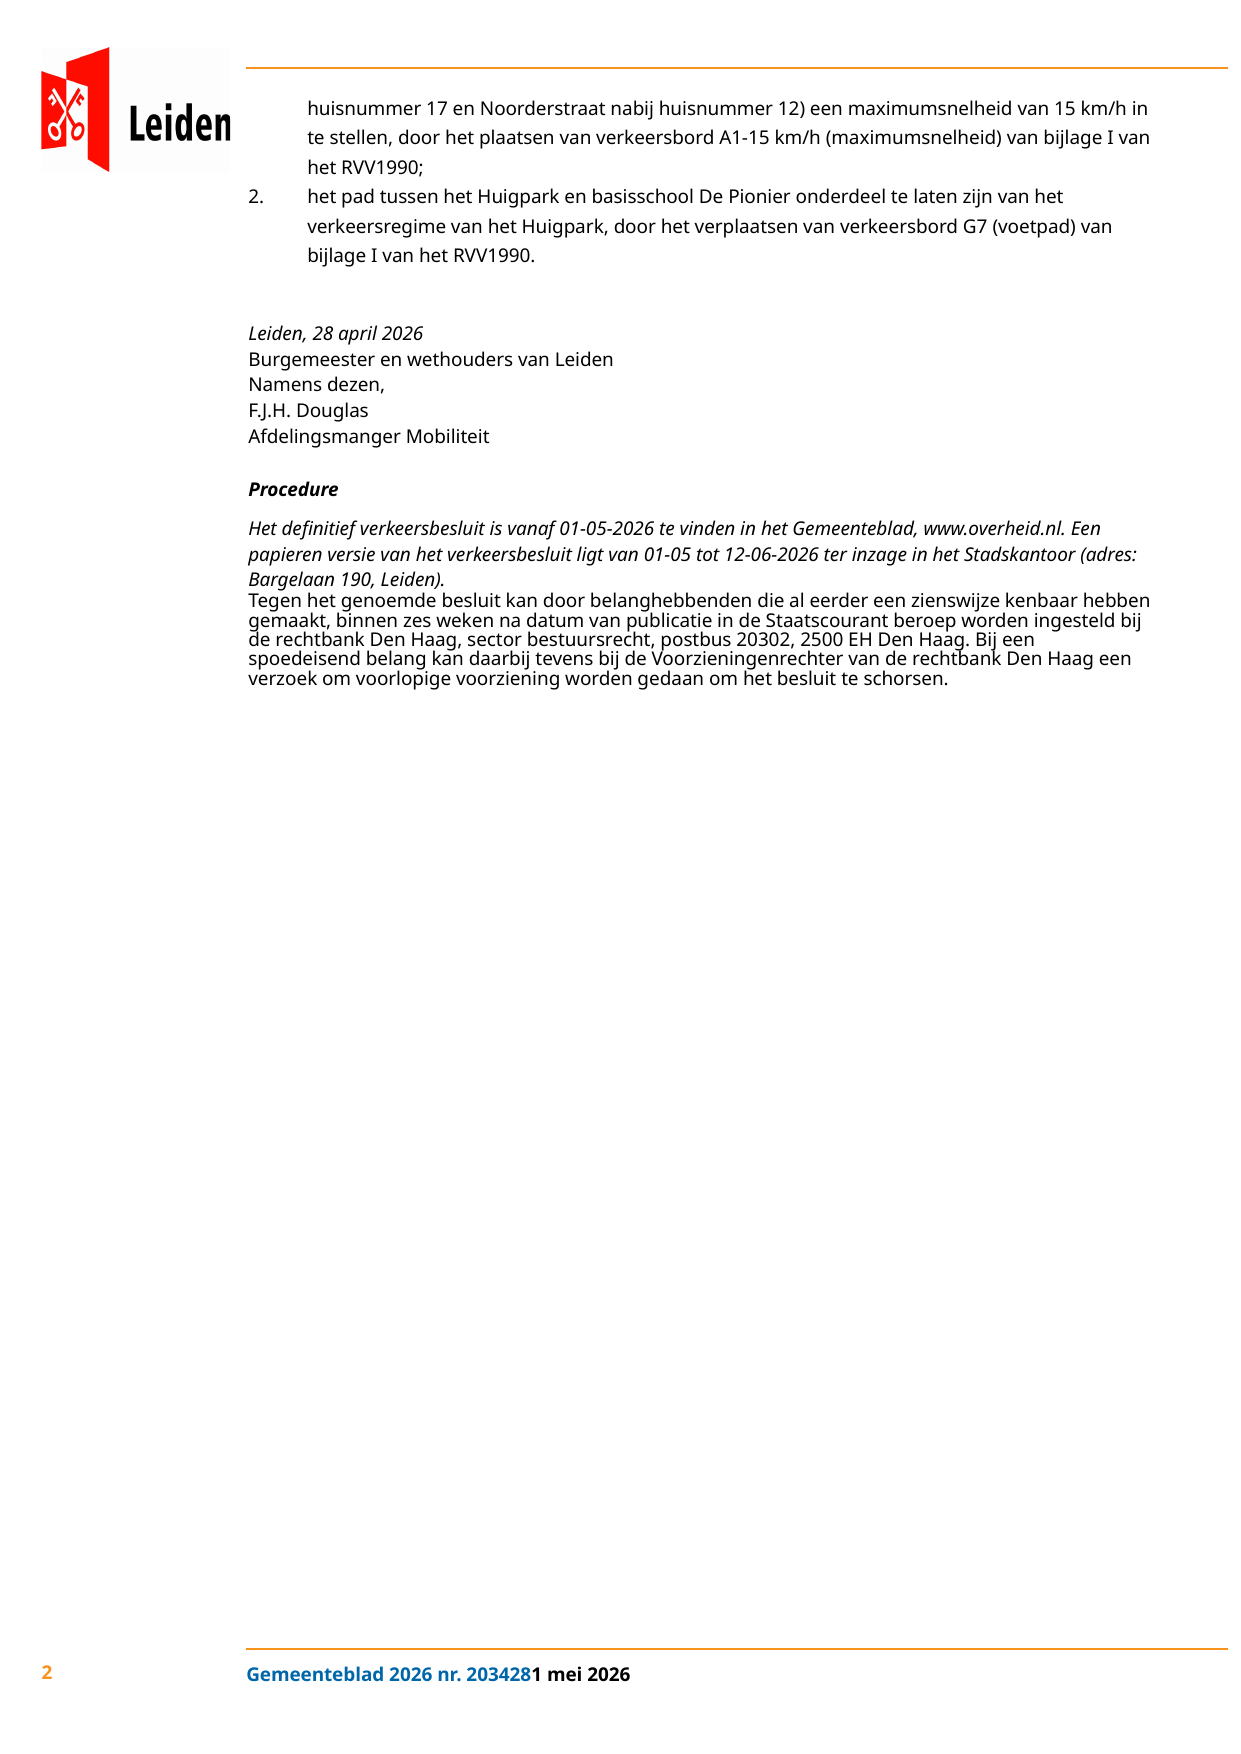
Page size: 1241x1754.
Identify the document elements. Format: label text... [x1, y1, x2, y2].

text Het definitief verkeersbesluit is vanaf 01-05-2026 te vinden in het Gemeenteblad, www.overheid.nl. Een papieren versie van het verkeersbesluit ligt van 01-05 tot 12-06-2026 ter inzage in het Stadskantoor (adres: Bargelaan 190, Leiden). [248, 515, 1152, 592]
text F.J.H. Douglas [248, 397, 1152, 423]
text Afdelingsmanger Mobiliteit [248, 423, 1152, 449]
text Namens dezen, [248, 372, 1152, 397]
text Burgemeester en wethouders van Leiden [248, 346, 1152, 372]
list het pad tussen het Huigpark en basisschool De Pionier onderdeel te laten zijn van het verkeersregime van het Huigpark, door het verplaatsen van verkeersbord G7 (voetpad) van bijlage I van het RVV1990. [248, 183, 1152, 268]
text Leiden, 28 april 2026 [248, 320, 1152, 346]
text Tegen het genoemde besluit kan door belanghebbenden die al eerder een zienswijze kenbaar hebben gemaakt, binnen zes weken na datum van publicatie in de Staatscourant beroep worden ingesteld bij de rechtbank Den Haag, sector bestuursrecht, postbus 20302, 2500 EH Den Haag. Bij een spoedeisend belang kan daarbij tevens bij de Voorzieningenrechter van de rechtbank Den Haag een verzoek om voorlopige voorziening worden gedaan om het besluit te schorsen. [248, 592, 1152, 689]
list huisnummer 17 en Noorderstraat nabij huisnummer 12) een maximumsnelheid van 15 km/h in te stellen, door het plaatsen van verkeersbord A1-15 km/h (maximumsnelheid) van bijlage I van het RVV1990; [248, 95, 1152, 180]
text Procedure [248, 476, 1152, 502]
picture [41, 47, 231, 172]
